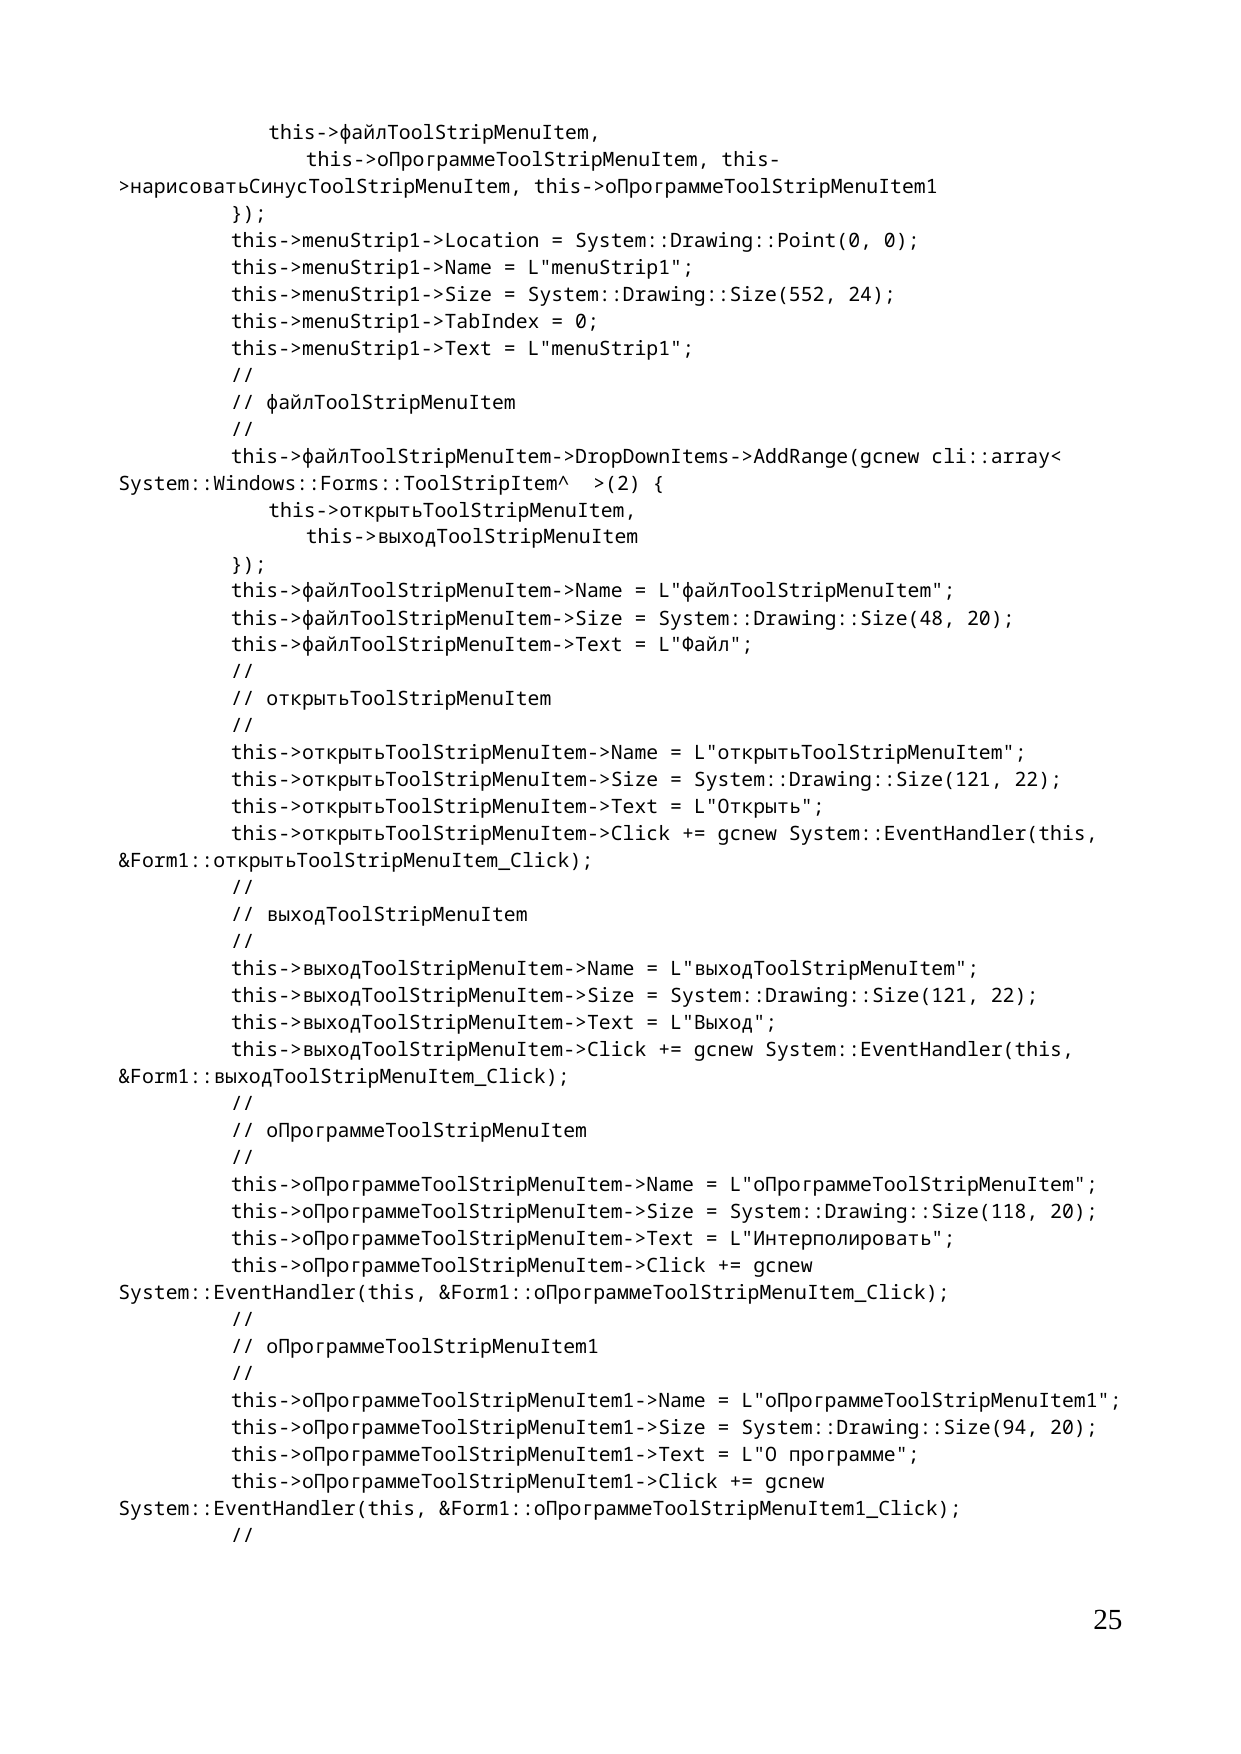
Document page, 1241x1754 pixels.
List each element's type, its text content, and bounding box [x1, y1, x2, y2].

text // [118, 1521, 1122, 1548]
text this->оПрограммеToolStripMenuItem, this->нарисоватьСинусToolStripMenuItem, this->оПрограммеToolStripMenuItem1 [118, 145, 1122, 199]
text this->открытьToolStripMenuItem->Size = System::Drawing::Size(121, 22); [118, 766, 1122, 793]
text this->выходToolStripMenuItem->Text = L"Выход"; [118, 1008, 1122, 1035]
text this->файлToolStripMenuItem->Name = L"файлToolStripMenuItem"; [118, 577, 1122, 604]
text // [118, 361, 1122, 388]
text this->menuStrip1->Size = System::Drawing::Size(552, 24); [118, 280, 1122, 307]
text this->оПрограммеToolStripMenuItem->Text = L"Интерполировать"; [118, 1224, 1122, 1251]
text // [118, 1359, 1122, 1386]
text }); [118, 199, 1122, 226]
text this->файлToolStripMenuItem, [118, 118, 1122, 145]
text // [118, 1143, 1122, 1170]
text this->оПрограммеToolStripMenuItem->Name = L"оПрограммеToolStripMenuItem"; [118, 1170, 1122, 1197]
text this->оПрограммеToolStripMenuItem->Size = System::Drawing::Size(118, 20); [118, 1197, 1122, 1224]
text this->файлToolStripMenuItem->Text = L"Файл"; [118, 631, 1122, 658]
text this->menuStrip1->Name = L"menuStrip1"; [118, 253, 1122, 280]
text this->выходToolStripMenuItem->Name = L"выходToolStripMenuItem"; [118, 954, 1122, 981]
text // [118, 1089, 1122, 1116]
text // [118, 712, 1122, 739]
text this->menuStrip1->Text = L"menuStrip1"; [118, 334, 1122, 361]
text this->файлToolStripMenuItem->Size = System::Drawing::Size(48, 20); [118, 604, 1122, 631]
text // [118, 415, 1122, 442]
text this->оПрограммеToolStripMenuItem->Click += gcnew System::EventHandler(this, &Form1::оПрограммеToolStripMenuItem_Click); [118, 1251, 1122, 1305]
text // [118, 927, 1122, 954]
text // [118, 873, 1122, 901]
text }); [118, 550, 1122, 577]
text this->файлToolStripMenuItem->DropDownItems->AddRange(gcnew cli::array< System::Windows::Forms::ToolStripItem^ >(2) { [118, 442, 1122, 496]
text this->menuStrip1->TabIndex = 0; [118, 307, 1122, 334]
text this->открытьToolStripMenuItem->Name = L"открытьToolStripMenuItem"; [118, 739, 1122, 766]
text this->выходToolStripMenuItem->Size = System::Drawing::Size(121, 22); [118, 981, 1122, 1008]
text this->оПрограммеToolStripMenuItem1->Size = System::Drawing::Size(94, 20); [118, 1413, 1122, 1440]
text // выходToolStripMenuItem [118, 901, 1122, 927]
text this->menuStrip1->Location = System::Drawing::Point(0, 0); [118, 226, 1122, 253]
text this->выходToolStripMenuItem->Click += gcnew System::EventHandler(this, &Form1::выходToolStripMenuItem_Click); [118, 1035, 1122, 1089]
text // оПрограммеToolStripMenuItem1 [118, 1332, 1122, 1359]
text this->оПрограммеToolStripMenuItem1->Text = L"О программе"; [118, 1440, 1122, 1467]
text this->оПрограммеToolStripMenuItem1->Click += gcnew System::EventHandler(this, &Form1::оПрограммеToolStripMenuItem1_Click); [118, 1467, 1122, 1521]
text this->выходToolStripMenuItem [118, 523, 1122, 550]
text // оПрограммеToolStripMenuItem [118, 1116, 1122, 1143]
text this->открытьToolStripMenuItem->Click += gcnew System::EventHandler(this, &Form1::открытьToolStripMenuItem_Click); [118, 819, 1122, 873]
text this->открытьToolStripMenuItem->Text = L"Открыть"; [118, 793, 1122, 819]
text this->оПрограммеToolStripMenuItem1->Name = L"оПрограммеToolStripMenuItem1"; [118, 1386, 1122, 1413]
text // [118, 658, 1122, 685]
text this->открытьToolStripMenuItem, [118, 496, 1122, 523]
text // файлToolStripMenuItem [118, 388, 1122, 415]
text // открытьToolStripMenuItem [118, 685, 1122, 712]
text // [118, 1305, 1122, 1332]
